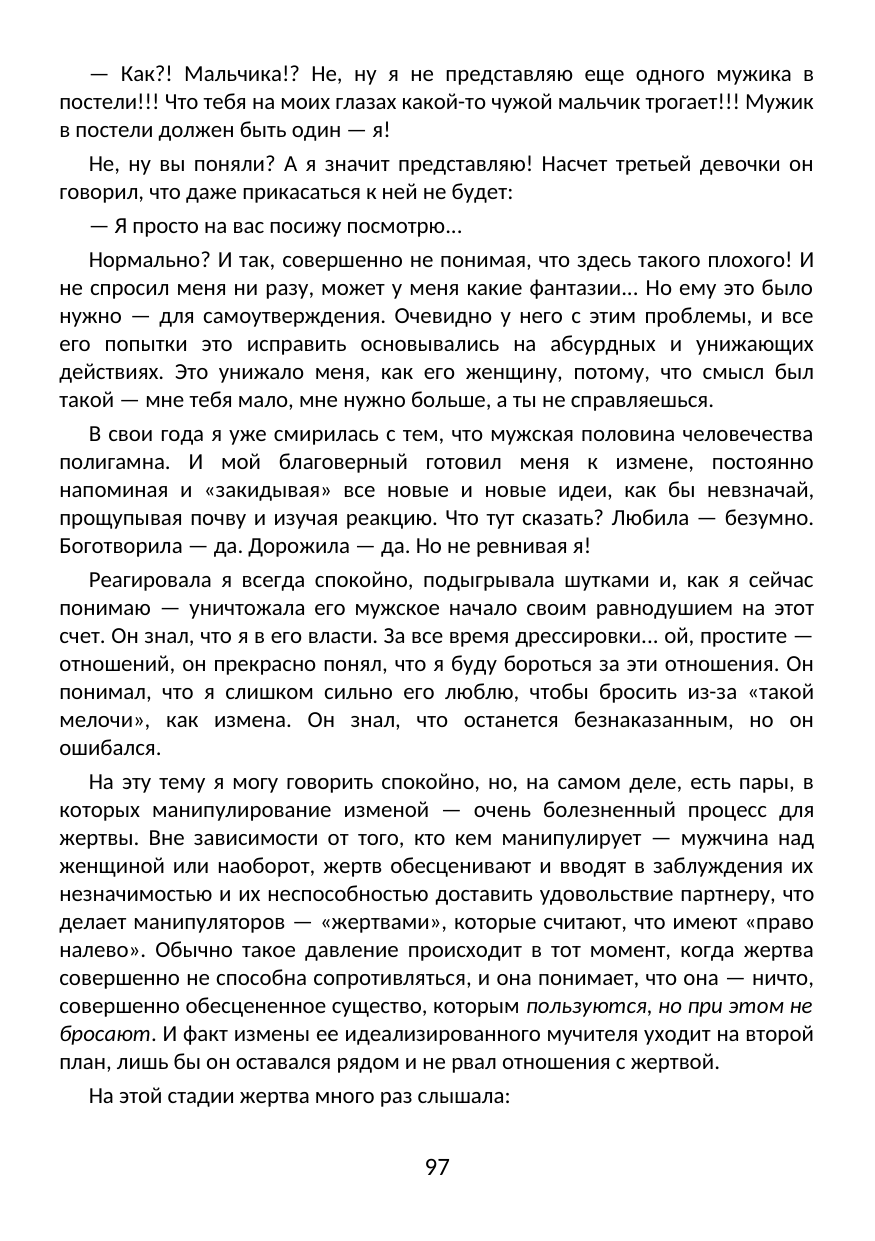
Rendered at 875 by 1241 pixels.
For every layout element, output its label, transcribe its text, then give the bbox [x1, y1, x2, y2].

text Нормально? И так, совершенно не понимая, что здесь такого плохого! И не спросил меня ни разу, может у меня какие фантазии... Но ему это было нужно — для самоутверждения. Очевидно у него с этим проблемы, и все его попытки это исправить основывались на абсурдных и унижающих действиях. Это унижало меня, как его женщину, потому, что смысл был такой — мне тебя мало, мне нужно больше, а ты не справляешься. [59, 245, 815, 413]
text Реагировала я всегда спокойно, подыгрывала шутками и, как я сейчас понимаю — уничтожала его мужское начало своим равнодушием на этот счет. Он знал, что я в его власти. За все время дрессировки... ой, простите — отношений, он прекрасно понял, что я буду бороться за эти отношения. Он понимал, что я слишком сильно его люблю, чтобы бросить из-за «такой мелочи», как измена. Он знал, что останется безнаказанным, но он ошибался. [59, 565, 815, 761]
text — Как?! Мальчика!? Не, ну я не представляю еще одного мужика в постели!!! Что тебя на моих глазах какой-то чужой мальчик трогает!!! Мужик в постели должен быть один — я! [59, 59, 815, 143]
text Не, ну вы поняли? А я значит представляю! Насчет третьей девочки он говорил, что даже прикасаться к ней не будет: [59, 149, 815, 205]
text На этой стадии жертва много раз слышала: [59, 1081, 815, 1109]
text — Я просто на вас посижу посмотрю... [59, 211, 815, 239]
text В свои года я уже смирилась с тем, что мужская половина человечества полигамна. И мой благоверный готовил меня к измене, постоянно напоминая и «закидывая» все новые и новые идеи, как бы невзначай, прощупывая почву и изучая реакцию. Что тут сказать? Любила — безумно. Боготворила — да. Дорожила — да. Но не ревнивая я! [59, 419, 815, 559]
text На эту тему я могу говорить спокойно, но, на самом деле, есть пары, в которых манипулирование изменой — очень болезненный процесс для жертвы. Вне зависимости от того, кто кем манипулирует — мужчина над женщиной или наоборот, жертв обесценивают и вводят в заблуждения их незначимостью и их неспособностью доставить удовольствие партнеру, что делает манипуляторов — «жертвами», которые считают, что имеют «право налево». Обычно такое давление происходит в тот момент, когда жертва совершенно не способна сопротивляться, и она понимает, что она — ничто, совершенно обесцененное существо, которым пользуются, но при этом не бросают. И факт измены ее идеализированного мучителя уходит на второй план, лишь бы он оставался рядом и не рвал отношения с жертвой. [59, 767, 815, 1075]
